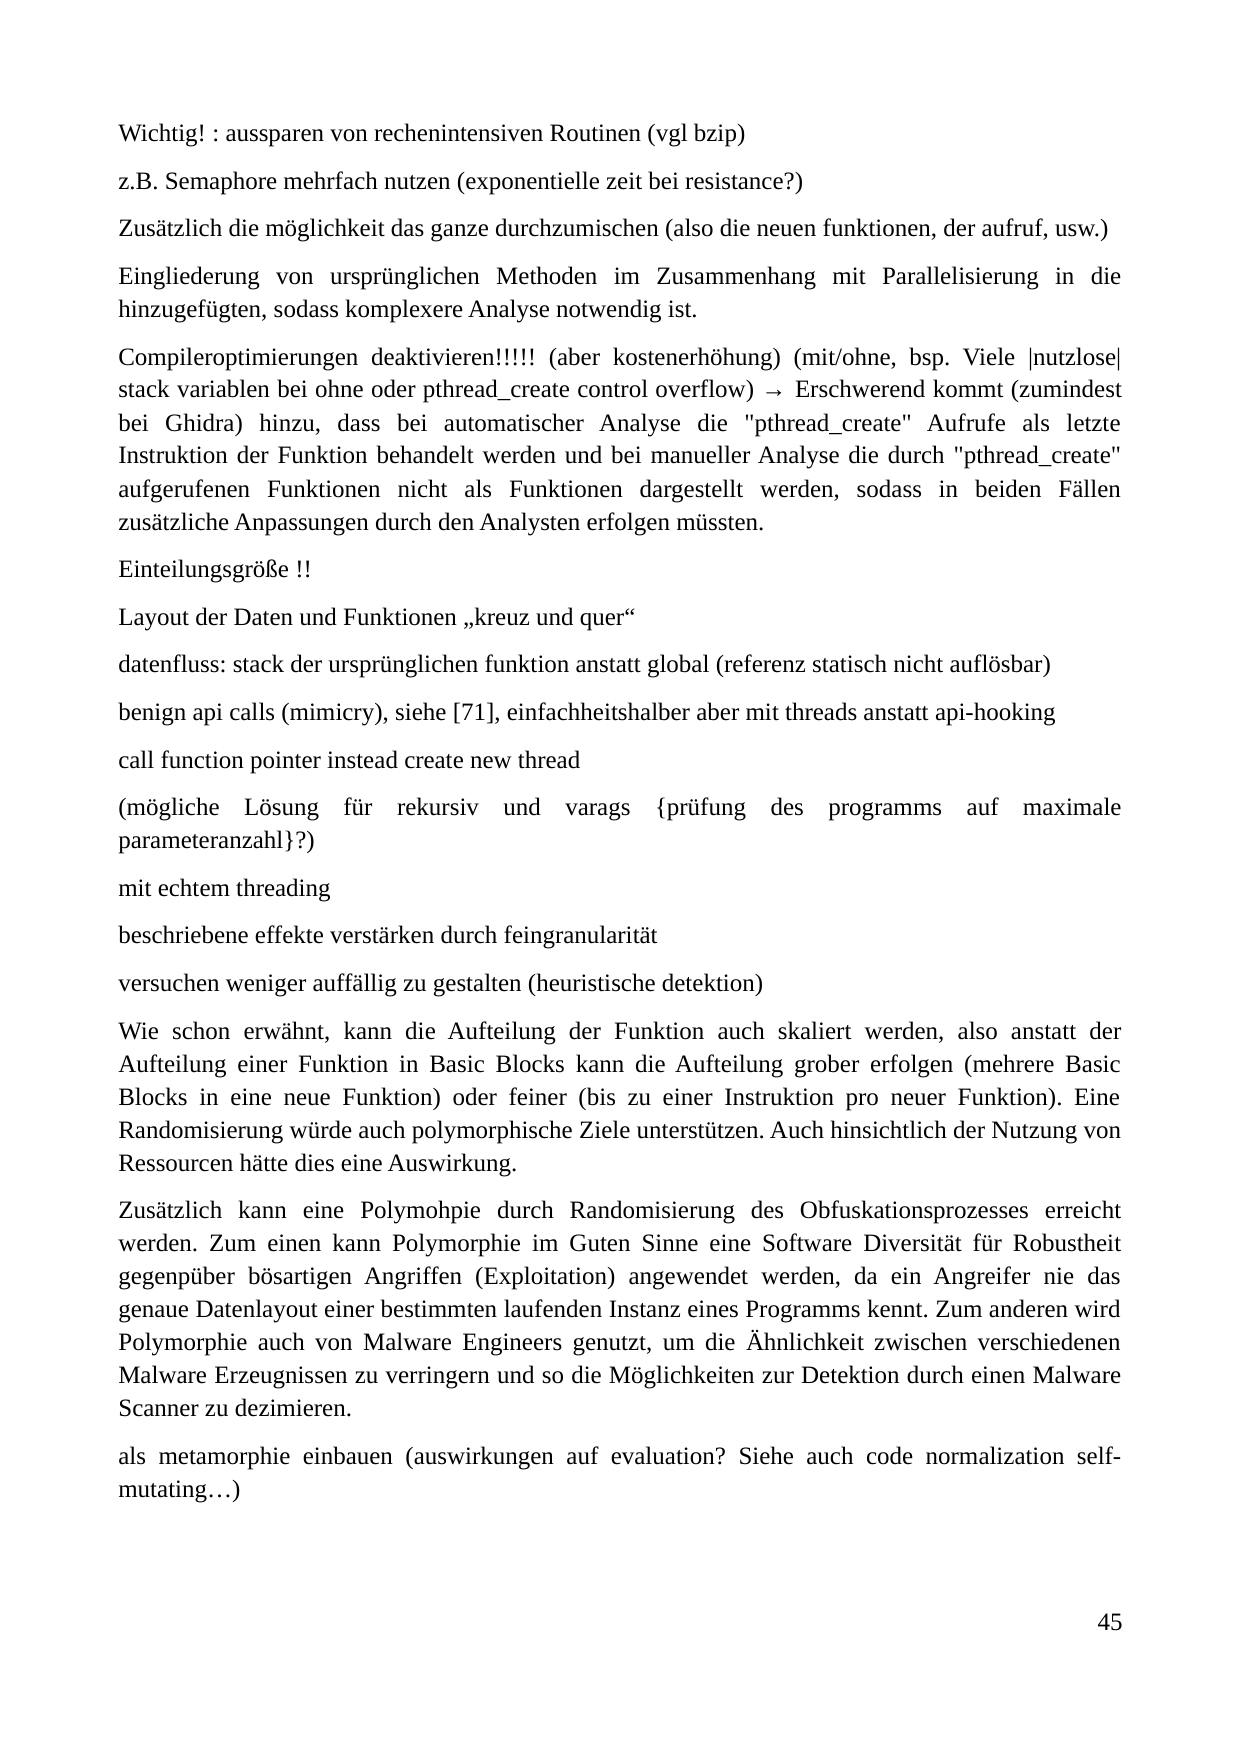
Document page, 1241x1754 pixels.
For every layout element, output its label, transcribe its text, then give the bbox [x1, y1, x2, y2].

text call function pointer instead create new thread [118, 745, 1122, 773]
text datenfluss: stack der ursprünglichen funktion anstatt global (referenz statisch nicht auflösbar) [118, 649, 1122, 678]
text Wie schon erwähnt, kann die Aufteilung der Funktion auch skaliert werden, also anstatt der Aufteilung einer Funktion in Basic Blocks kann die Aufteilung grober erfolgen (mehrere Basic Blocks in eine neue Funktion) oder feiner (bis zu einer Instruktion pro neuer Funktion). Eine Randomisierung würde auch polymorphische Ziele unterstützen. Auch hinsichtlich der Nutzung von Ressourcen hätte dies eine Auswirkung. [118, 1016, 1122, 1177]
text als metamorphie einbauen (auswirkungen auf evaluation? Siehe auch code normalization self-mutating…) [118, 1441, 1122, 1503]
text Layout der Daten und Funktionen „kreuz und quer“ [118, 602, 1122, 631]
text benign api calls (mimicry), siehe [71], einfachheitshalber aber mit threads anstatt api-hooking [118, 697, 1122, 726]
text versuchen weniger auffällig zu gestalten (heuristische detektion) [118, 968, 1122, 997]
text (mögliche Lösung für rekursiv und varags {prüfung des programms auf maximale parameteranzahl}?) [118, 792, 1122, 854]
text Compileroptimierungen deaktivieren!!!!! (aber kostenerhöhung) (mit/ohne, bsp. Viele |nutzlose| stack variablen bei ohne oder pthread_create control overflow) → Erschwerend kommt (zumindest bei Ghidra) hinzu, dass bei automatischer Analyse die "pthread_create" Aufrufe als letzte Instruktion der Funktion behandelt werden und bei manueller Analyse die durch "pthread_create" aufgerufenen Funktionen nicht als Funktionen dargestellt werden, sodass in beiden Fällen zusätzliche Anpassungen durch den Analysten erfolgen müssten. [118, 342, 1122, 535]
text z.B. Semaphore mehrfach nutzen (exponentielle zeit bei resistance?) [118, 166, 1122, 194]
text Zusätzlich die möglichkeit das ganze durchzumischen (also die neuen funktionen, der aufruf, usw.) [118, 213, 1122, 242]
text Zusätzlich kann eine Polymohpie durch Randomisierung des Obfuskationsprozesses erreicht werden. Zum einen kann Polymorphie im Guten Sinne eine Software Diversität für Robustheit gegenpüber bösartigen Angriffen (Exploitation) angewendet werden, da ein Angreifer nie das genaue Datenlayout einer bestimmten laufenden Instanz eines Programms kennt. Zum anderen wird Polymorphie auch von Malware Engineers genutzt, um die Ähnlichkeit zwischen verschiedenen Malware Erzeugnissen zu verringern und so die Möglichkeiten zur Detektion durch einen Malware Scanner zu dezimieren. [118, 1195, 1122, 1422]
text mit echtem threading [118, 873, 1122, 902]
text Wichtig! : aussparen von rechenintensiven Routinen (vgl bzip) [118, 118, 1122, 147]
text Eingliederung von ursprünglichen Methoden im Zusammenhang mit Parallelisierung in die hinzugefügten, sodass komplexere Analyse notwendig ist. [118, 261, 1122, 323]
text beschriebene effekte verstärken durch feingranularität [118, 921, 1122, 949]
text Einteilungsgröße !! [118, 554, 1122, 583]
